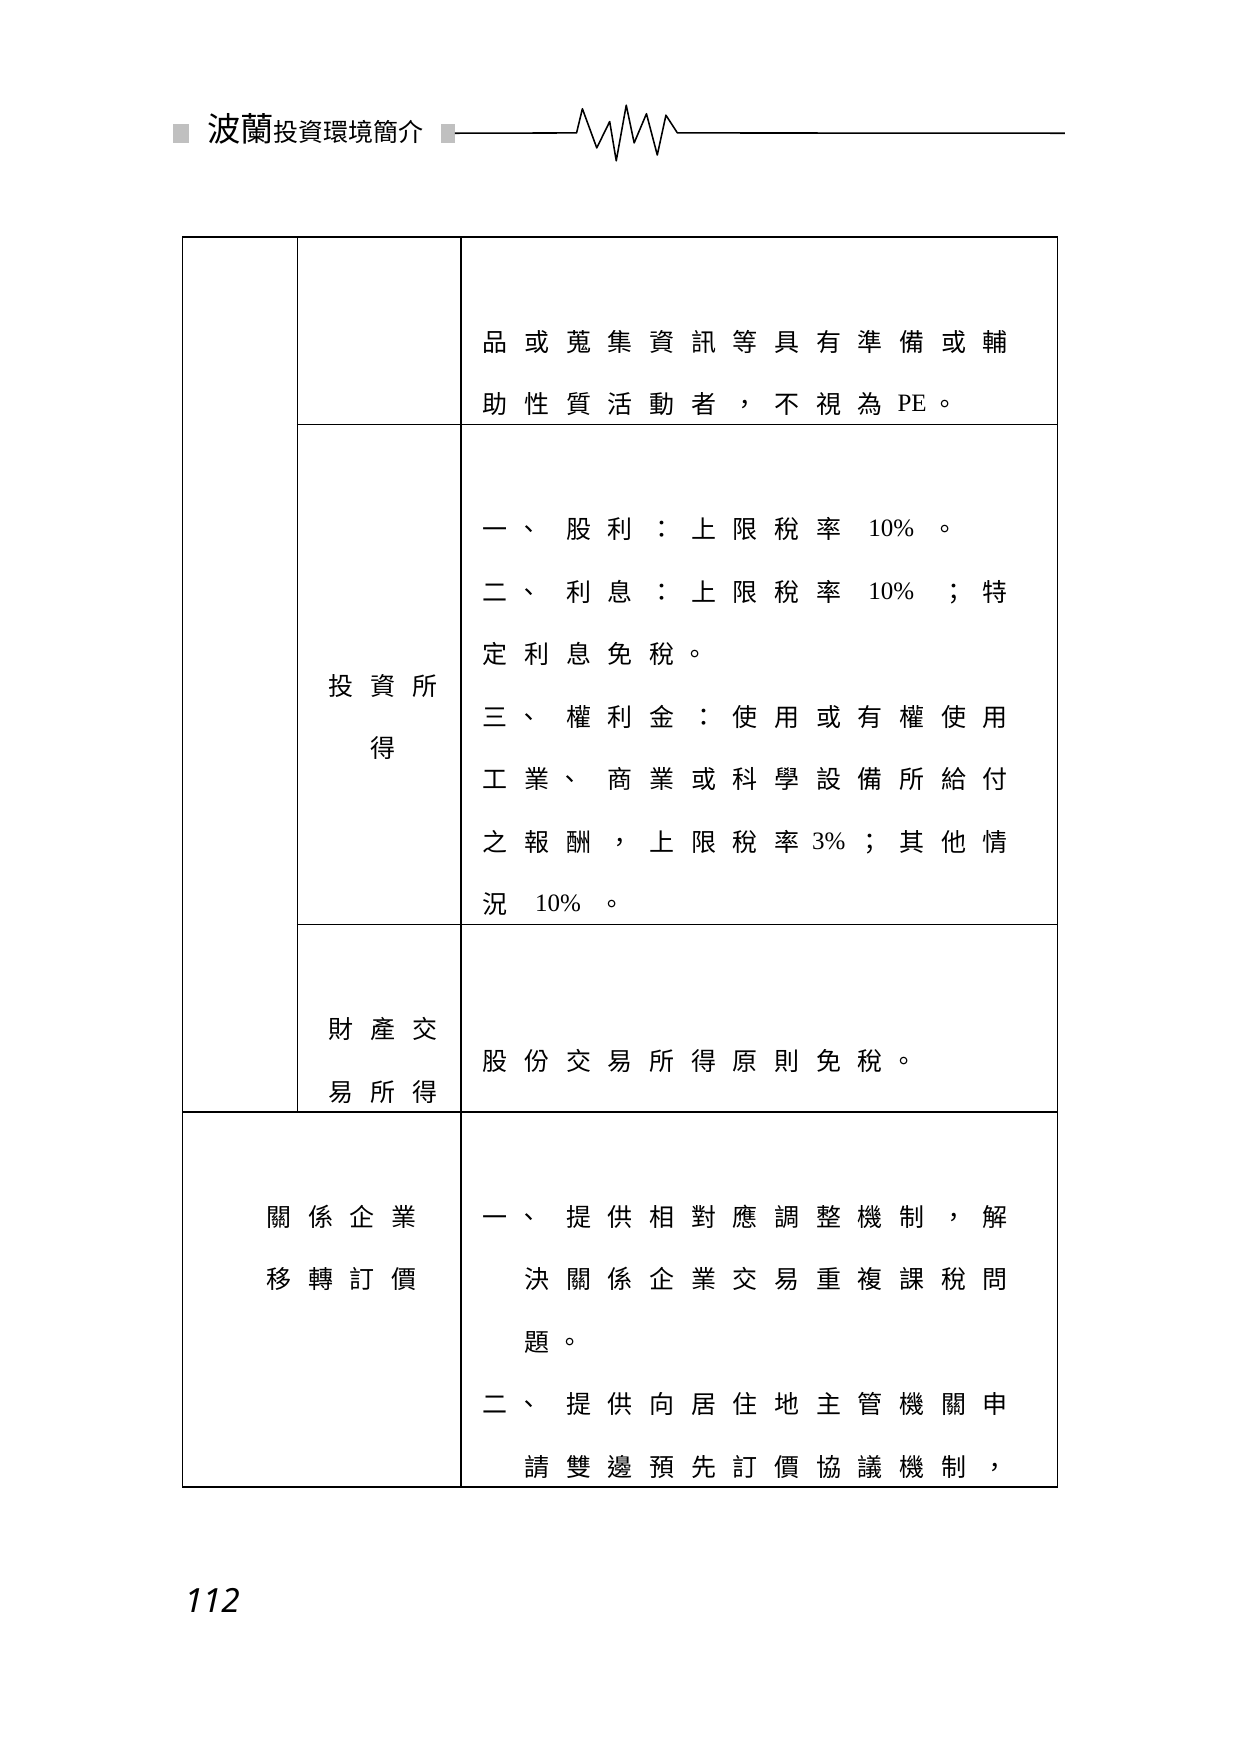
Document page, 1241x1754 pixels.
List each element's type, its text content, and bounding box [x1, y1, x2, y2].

table_cell 品或蒐集資訊等具有準備或輔助性質活動者，不視為PE。 [462, 238, 1057, 424]
table_cell [298, 238, 460, 424]
table_cell 財產交易所得 [298, 925, 460, 1111]
table_cell [183, 238, 297, 1111]
table_cell 一、提供相對應調整機制，解決關係企業交易重複課稅問題。 二、提供向居住地主管機關申請雙邊預先訂價協議機制， [462, 1113, 1057, 1486]
table_cell 投資所得 [298, 425, 460, 924]
table_cell 股份交易所得原則免稅。 [462, 925, 1057, 1111]
table_cell 一、股利：上限稅率10%。 二、利息：上限稅率10%；特定利息免稅。 三、權利金：使用或有權使用工業、商業或科學設備所給付之報酬，上限稅率3%；其他情況10%。 [462, 425, 1057, 924]
table_cell 關係企業 移轉訂價 [183, 1113, 460, 1486]
